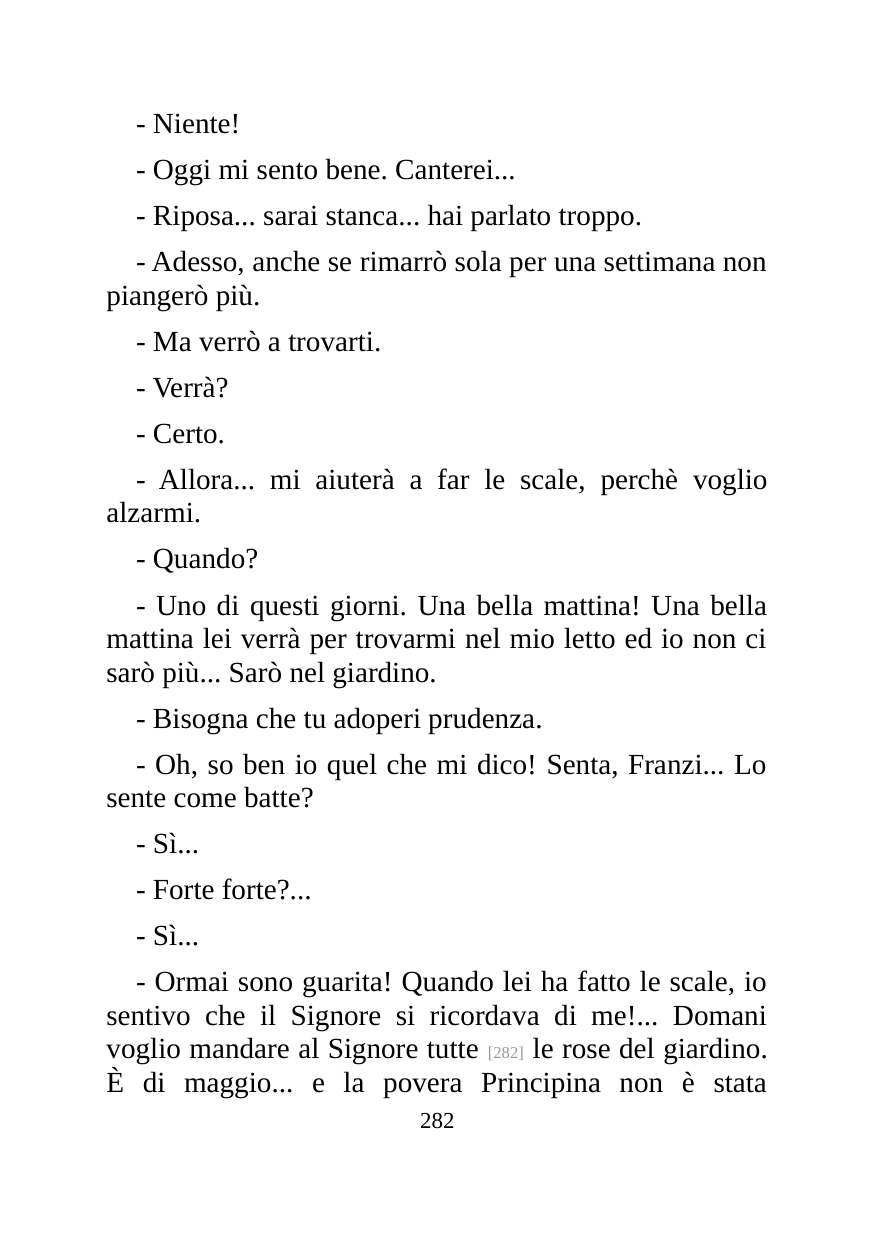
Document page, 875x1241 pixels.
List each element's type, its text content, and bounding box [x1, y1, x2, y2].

text - Uno di questi giorni. Una bella mattina! Una bella mattina lei verrà per trovarmi nel mio letto ed io non ci sarò più... Sarò nel giardino. [106, 588, 768, 688]
text - Adesso, anche se rimarrò sola per una settimana non piangerò più. [106, 244, 768, 311]
text - Ma verrò a trovarti. [106, 324, 768, 357]
text - Forte forte?... [106, 872, 768, 906]
text - Certo. [106, 416, 768, 449]
text - Oggi mi sento bene. Canterei... [106, 152, 768, 186]
text - Riposa... sarai stanca... hai parlato troppo. [106, 198, 768, 232]
text - Quando? [106, 542, 768, 575]
text - Niente! [106, 106, 768, 140]
text - Bisogna che tu adoperi prudenza. [106, 701, 768, 734]
text - Sì... [106, 918, 768, 952]
text - Sì... [106, 826, 768, 860]
text - Oh, so ben io quel che mi dico! Senta, Franzi... Lo sente come batte? [106, 747, 768, 814]
text - Allora... mi aiuterà a far le scale, perchè voglio alzarmi. [106, 462, 768, 529]
text - Ormai sono guarita! Quando lei ha fatto le scale, io sentivo che il Signore si ricordava di me!... Domani voglio mandare al Signore tutte [282] le rose del giardino. È di maggio... e la povera Principina non è stata [106, 964, 768, 1099]
text - Verrà? [106, 370, 768, 403]
